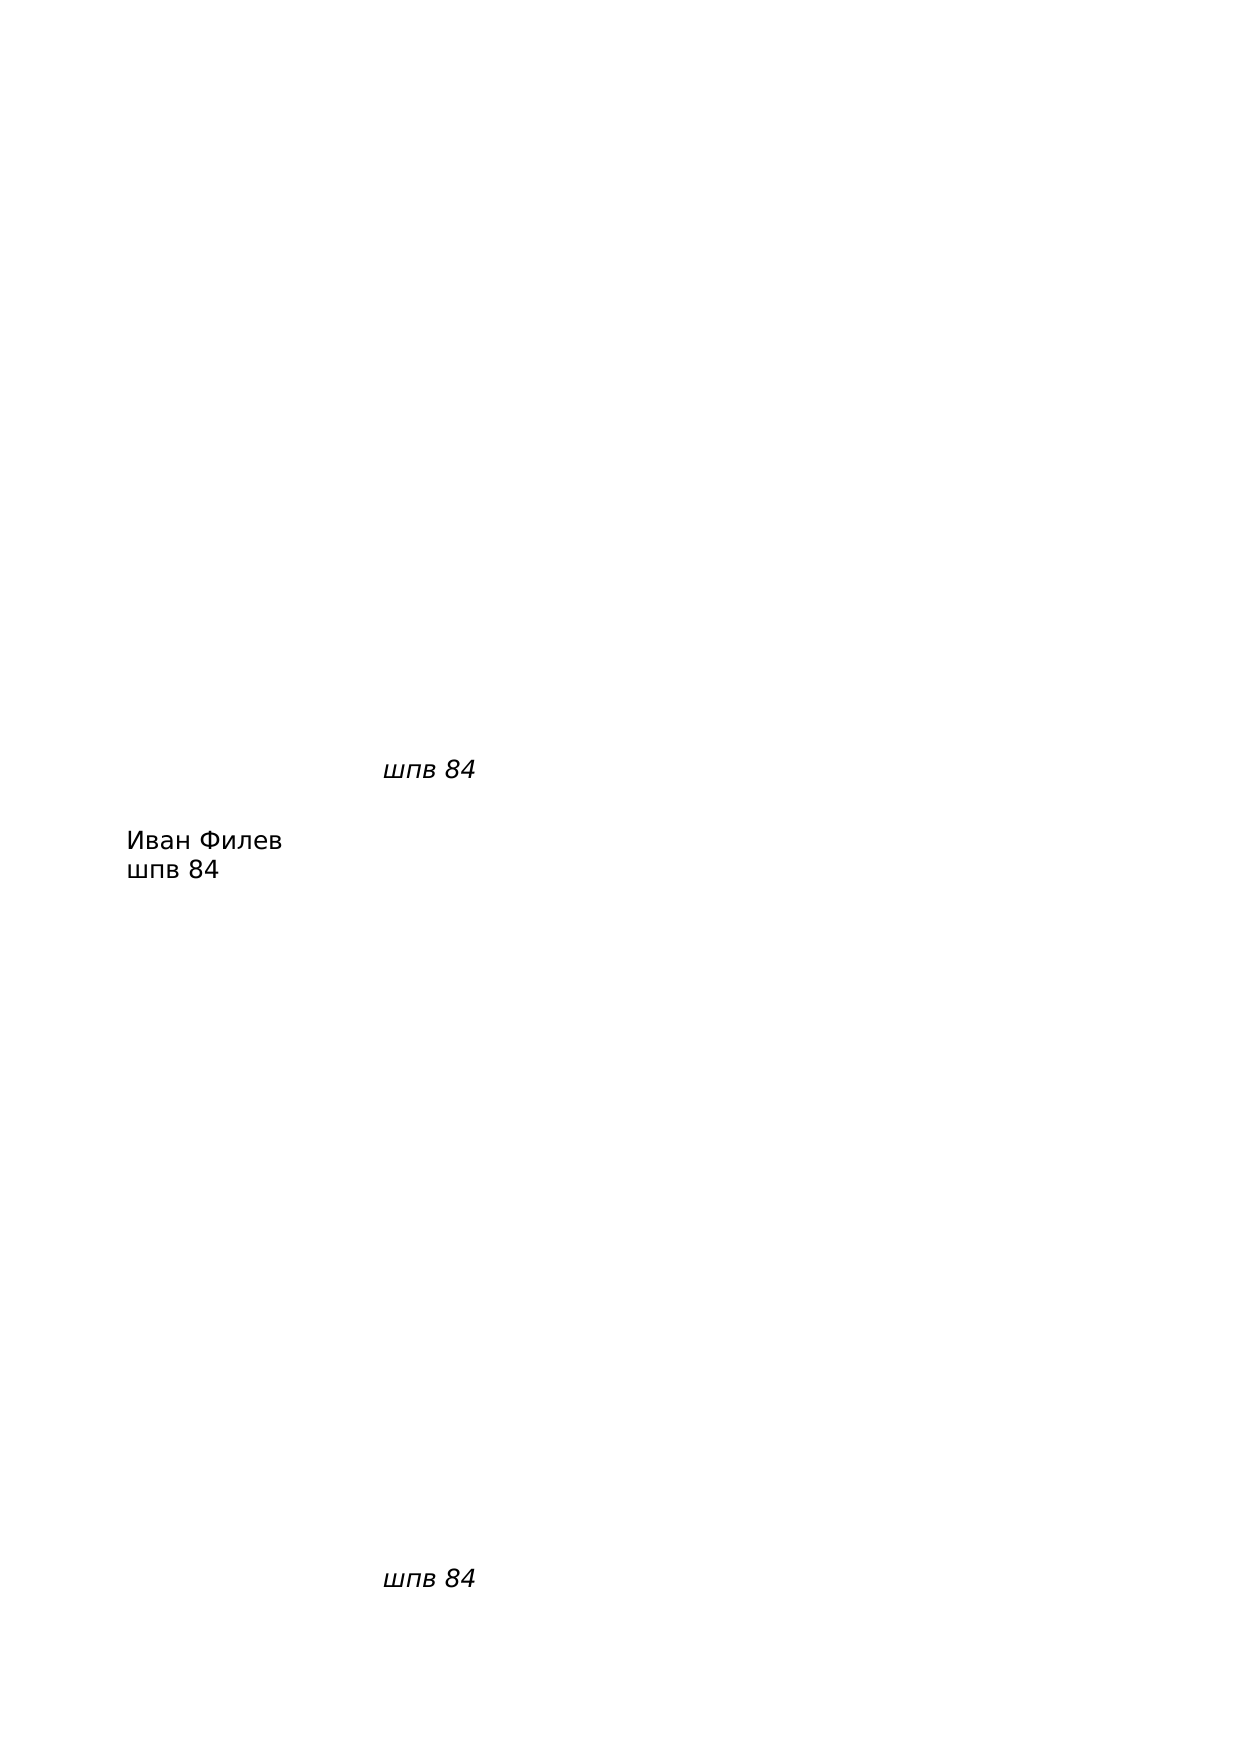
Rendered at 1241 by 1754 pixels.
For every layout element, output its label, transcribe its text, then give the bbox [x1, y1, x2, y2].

text шпв 84 [118, 131, 743, 785]
text шпв 84 [118, 939, 743, 1593]
text Иван Филев шпв 84 [118, 797, 1122, 914]
text [118, 1606, 1122, 1635]
